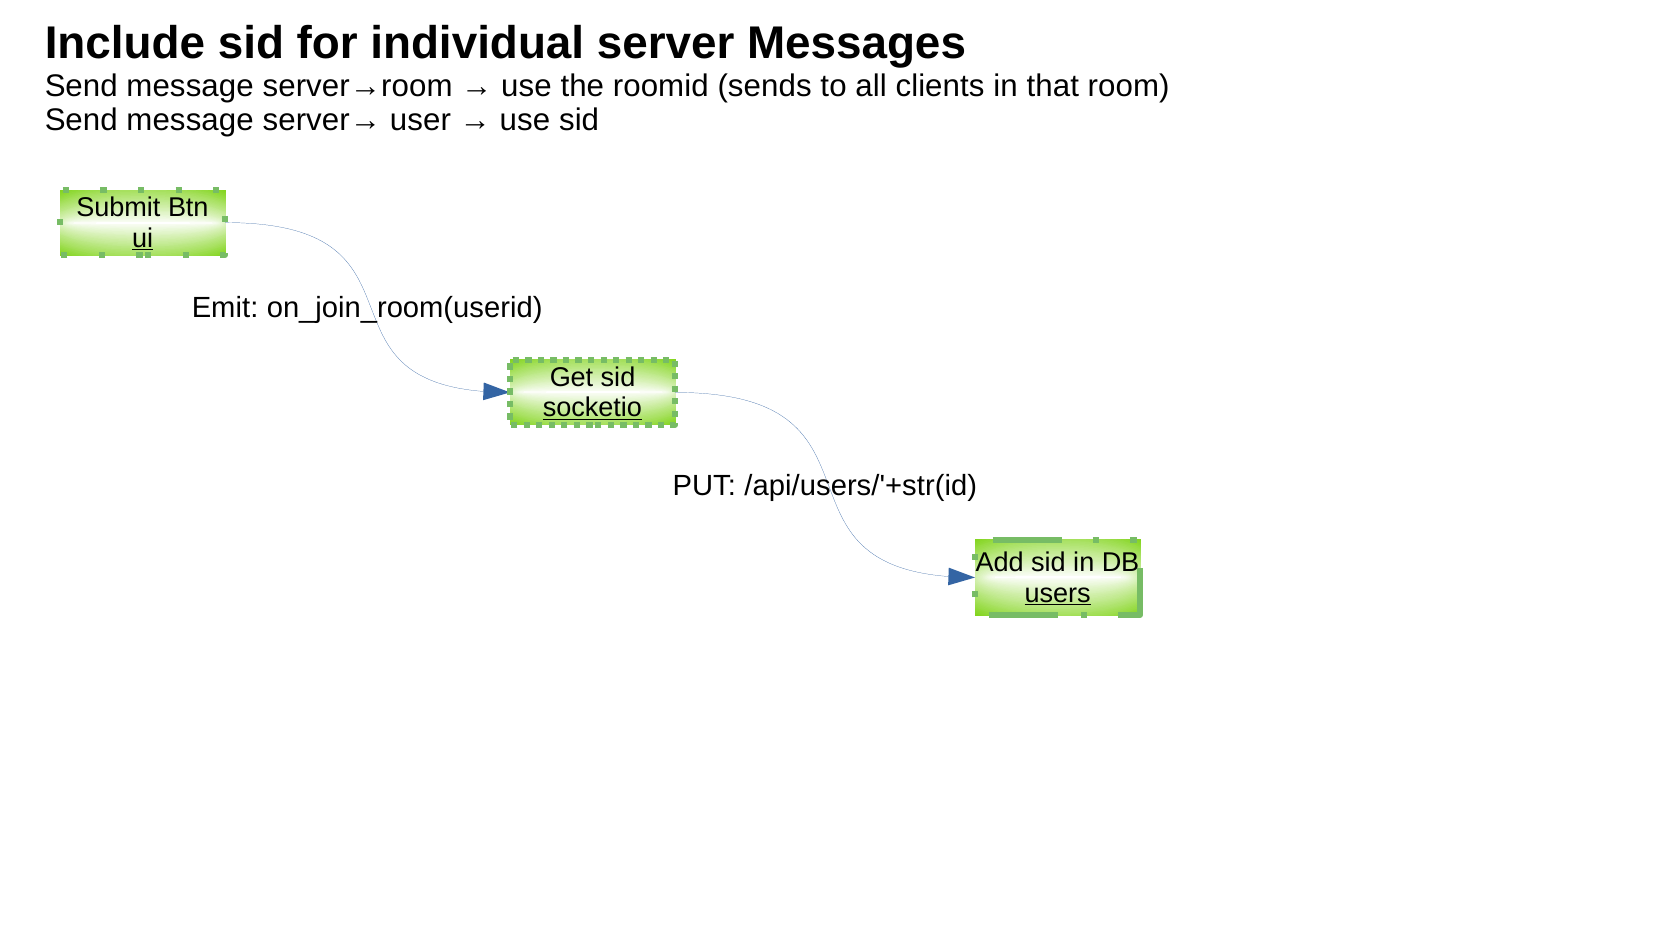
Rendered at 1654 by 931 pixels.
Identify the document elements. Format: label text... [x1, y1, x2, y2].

text_box Add sid in DB users [975, 540, 1141, 616]
text_box Get sid socketio [510, 360, 676, 425]
text_box Submit Btn ui [60, 190, 226, 256]
text_box Include sid for individual server Messages Send message server→room → use the roomid (sends to all clients in that room) Send message server→ user → use sid [30, 9, 1654, 166]
